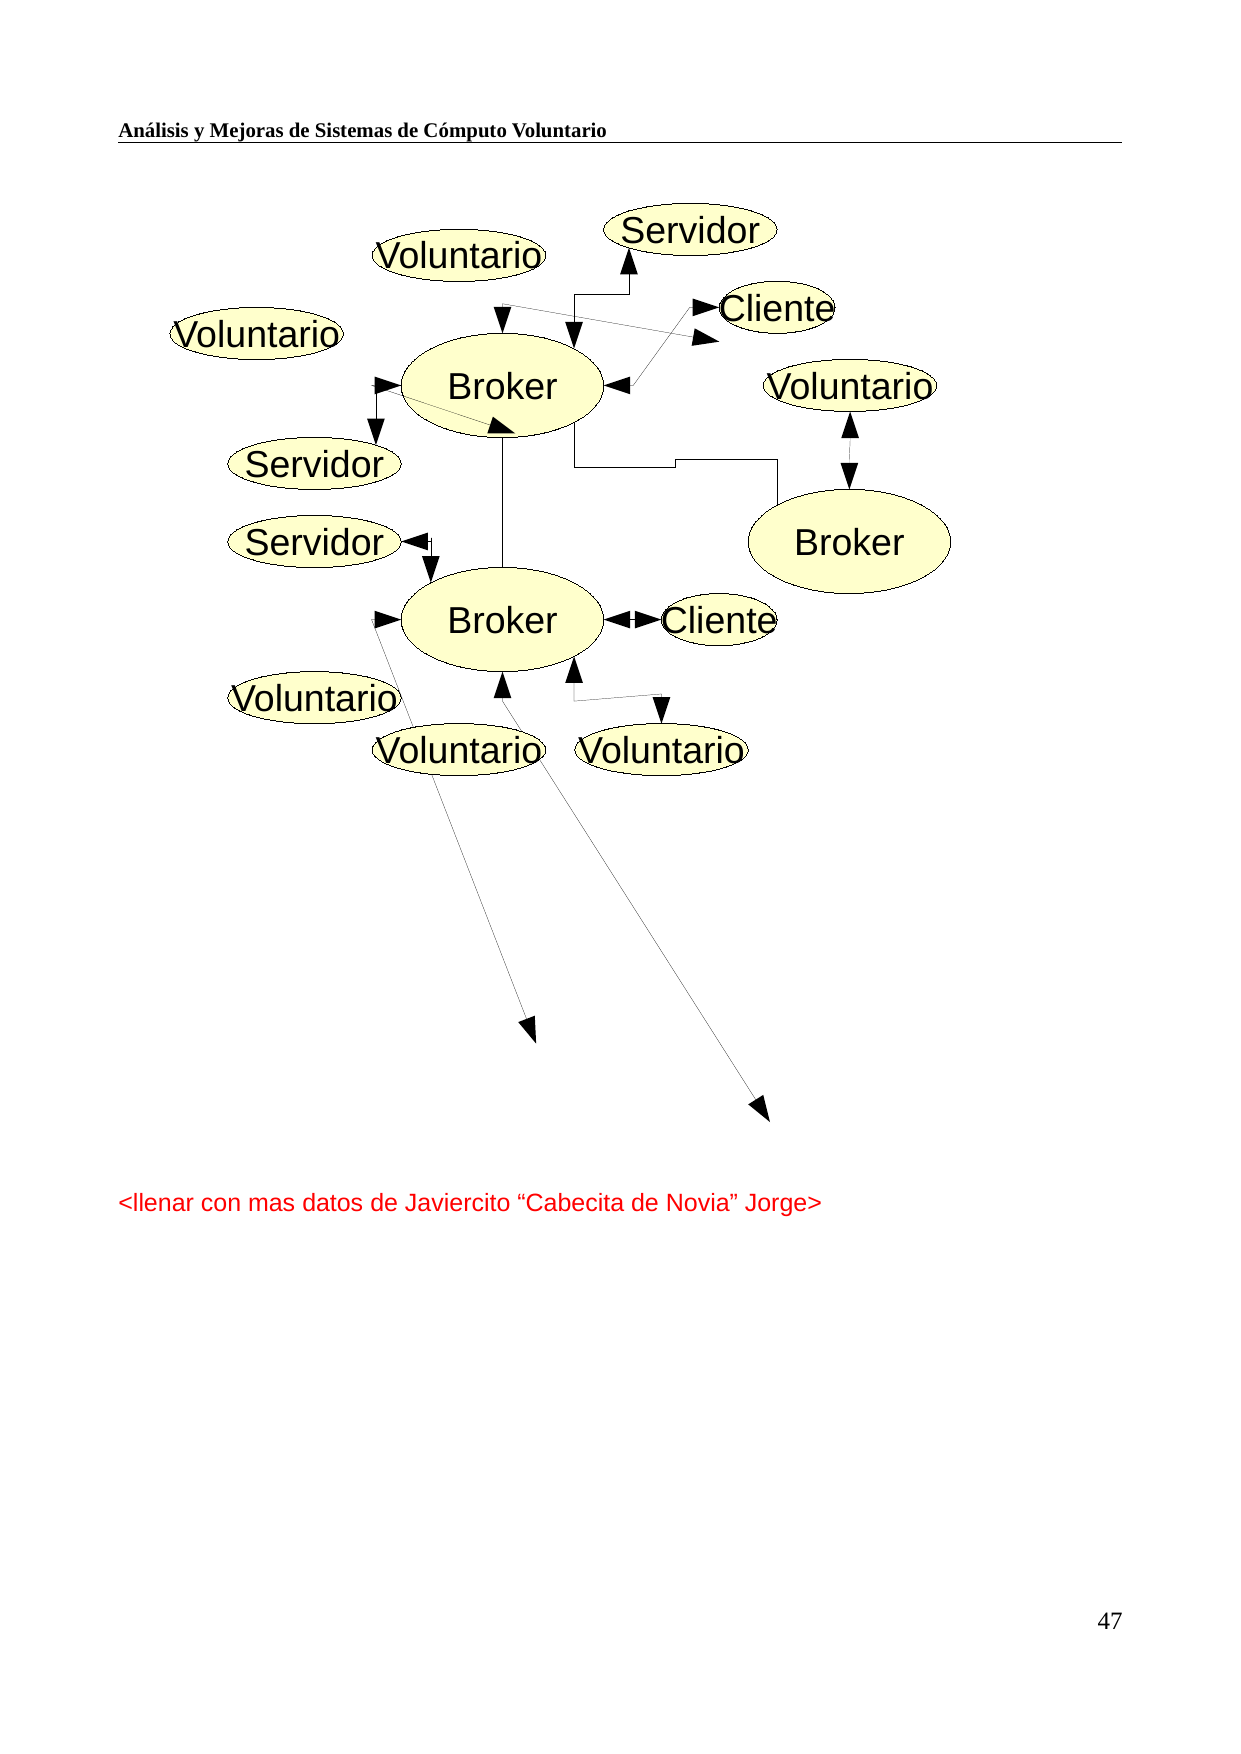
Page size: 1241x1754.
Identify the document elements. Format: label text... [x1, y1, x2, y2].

text <llenar con mas datos de Javiercito “Cabecita de Novia” Jorge> [118, 1188, 1122, 1217]
